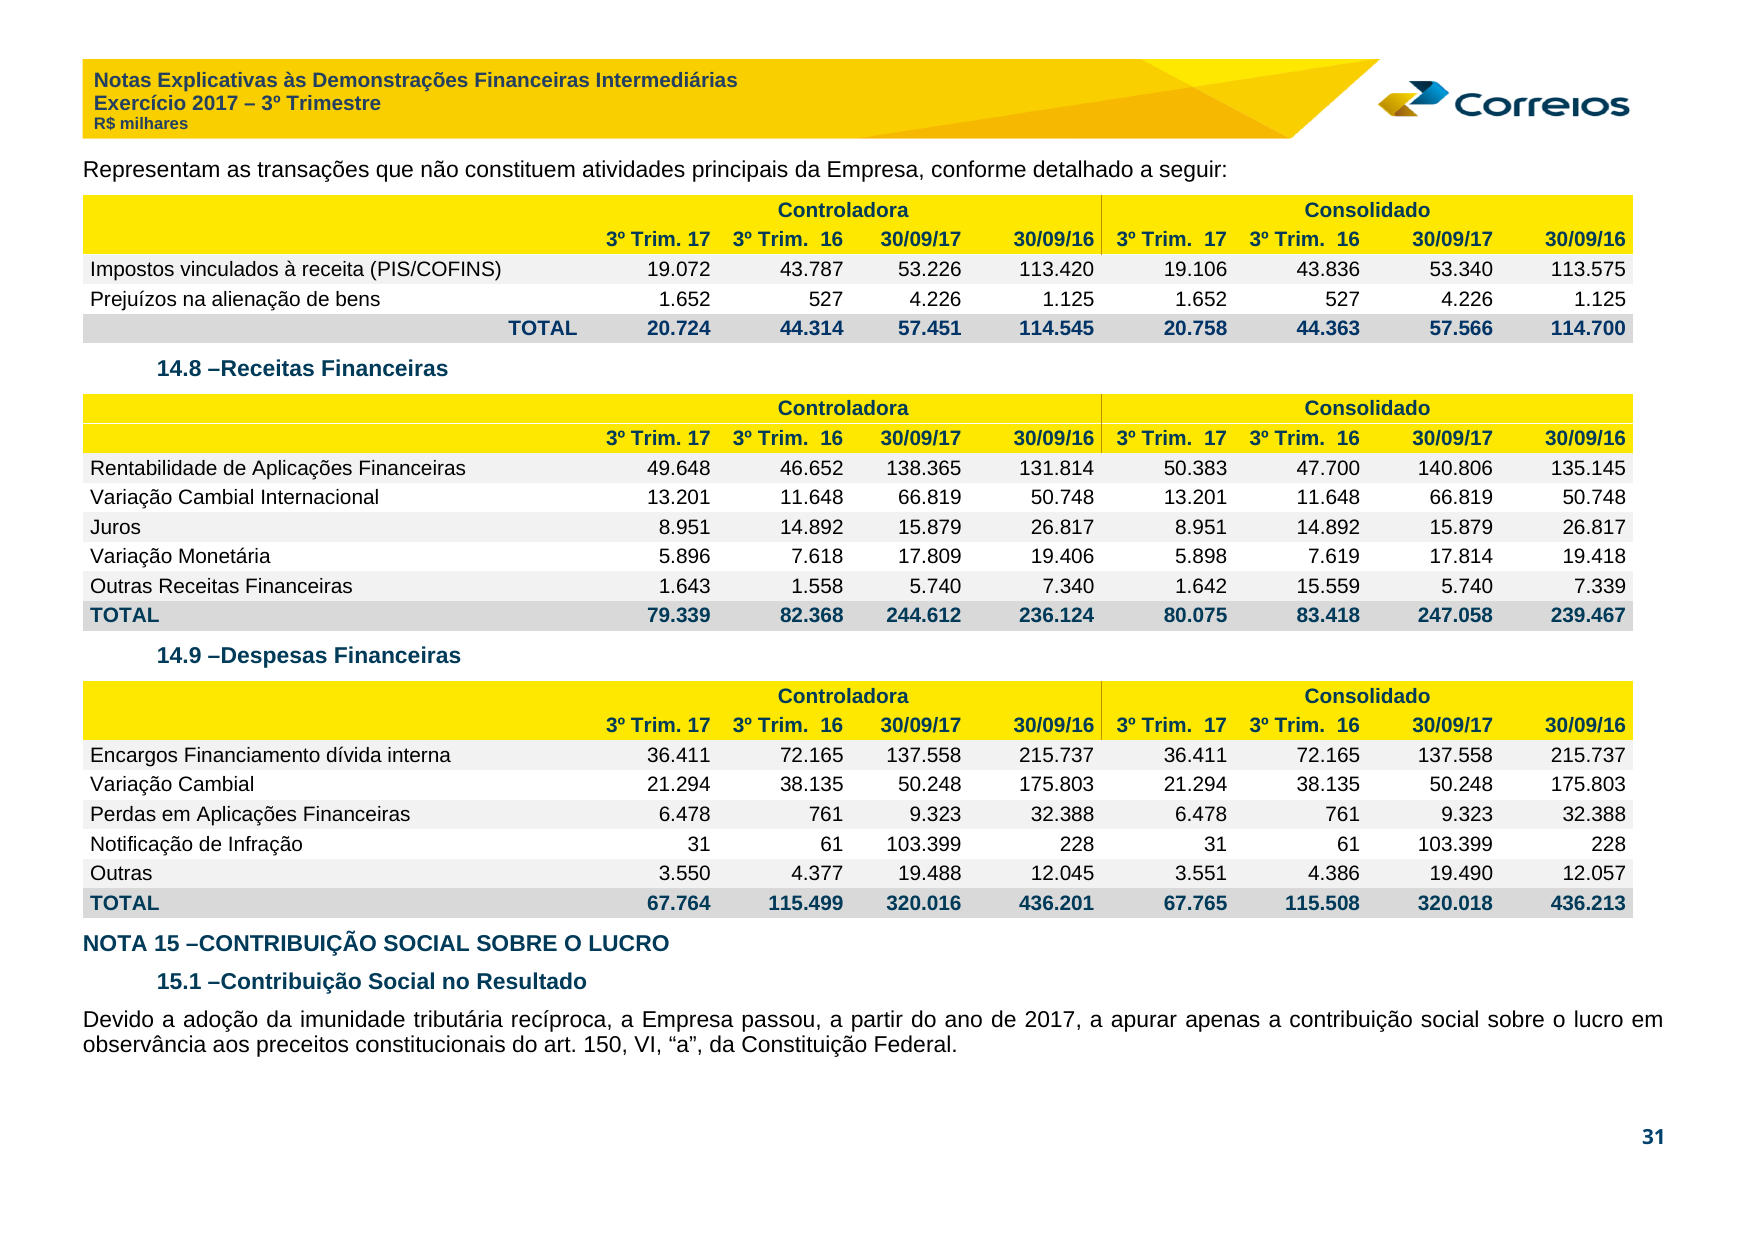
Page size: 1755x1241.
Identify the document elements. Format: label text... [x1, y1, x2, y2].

table_cell 5.740 [1367, 571, 1500, 601]
table_cell 1.558 [718, 571, 851, 601]
table_cell [83, 424, 585, 453]
table_cell 3º Trim. 17 [1102, 225, 1234, 254]
table_cell 30/09/17 [1367, 424, 1500, 453]
table_cell 20.724 [585, 314, 718, 343]
table_cell 11.648 [718, 483, 851, 512]
table_cell Notificação de Infração [83, 829, 585, 859]
table_cell 30/09/17 [851, 424, 969, 453]
table_cell 31 [585, 829, 718, 859]
table_cell Variação Cambial Internacional [83, 483, 585, 512]
table_cell Encargos Financiamento dívida interna [83, 740, 585, 770]
table_cell 236.124 [969, 601, 1101, 631]
table_cell 103.399 [851, 829, 969, 859]
table_cell 4.226 [1367, 284, 1500, 314]
list Contribuição Social no Resultado [83, 968, 1666, 994]
table_cell 30/09/17 [851, 711, 969, 740]
table_cell 30/09/16 [969, 225, 1101, 254]
table_cell 46.652 [718, 453, 851, 483]
table_cell 19.418 [1500, 542, 1633, 571]
table_cell 3º Trim. 16 [718, 711, 851, 740]
table_cell Outras [83, 859, 585, 888]
table_cell 239.467 [1500, 601, 1633, 631]
table_cell 47.700 [1234, 453, 1367, 483]
table_cell 3º Trim. 17 [1102, 711, 1234, 740]
table_header Controladora [585, 681, 1101, 711]
table_cell 3º Trim. 17 [585, 711, 718, 740]
table_cell 137.558 [1367, 740, 1500, 770]
table_cell 135.145 [1500, 453, 1633, 483]
table_cell 50.248 [851, 770, 969, 799]
table_header [83, 681, 585, 711]
table_cell 36.411 [1101, 740, 1234, 770]
table_cell 12.045 [969, 859, 1101, 888]
table_cell 12.057 [1500, 859, 1633, 888]
table_cell 80.075 [1101, 601, 1234, 631]
table_cell 17.814 [1367, 542, 1500, 571]
table_cell 38.135 [718, 770, 851, 799]
table_cell 527 [1234, 284, 1367, 314]
table_cell 8.951 [1101, 512, 1234, 542]
table_cell 7.340 [969, 571, 1101, 601]
table_cell Perdas em Aplicações Financeiras [83, 800, 585, 829]
table_cell 5.898 [1101, 542, 1234, 571]
table_cell 1.125 [1500, 284, 1633, 314]
table_cell 19.488 [851, 859, 969, 888]
table_cell 43.787 [718, 255, 851, 284]
table_cell 113.575 [1500, 255, 1633, 284]
table_header Consolidado [1102, 195, 1633, 225]
table_cell 15.559 [1234, 571, 1367, 601]
table_cell 19.406 [969, 542, 1101, 571]
table_cell 244.612 [851, 601, 969, 631]
table_cell 31 [1101, 829, 1234, 859]
table_cell 114.545 [969, 314, 1101, 343]
table_cell 57.451 [851, 314, 969, 343]
table_cell 19.106 [1101, 255, 1234, 284]
table_cell 14.892 [1234, 512, 1367, 542]
table_cell 11.648 [1234, 483, 1367, 512]
table_cell 140.806 [1367, 453, 1500, 483]
table_cell 320.018 [1367, 888, 1500, 918]
table_cell 82.368 [718, 601, 851, 631]
table_cell 72.165 [718, 740, 851, 770]
list CONTRIBUIÇÃO SOCIAL SOBRE O LUCRO [83, 930, 1666, 956]
table_cell 83.418 [1234, 601, 1367, 631]
table_cell 6.478 [585, 800, 718, 829]
table_cell 21.294 [1101, 770, 1234, 799]
text Devido a adoção da imunidade tributária recíproca, a Empresa passou, a partir do ano de 2017, a apurar apenas a contribuição social sobre o lucro em observância aos preceitos constitucionais do art. 150, VI, “a”, da Constituição Federal. [83, 1007, 1666, 1058]
table_cell 57.566 [1367, 314, 1500, 343]
table_cell 114.700 [1500, 314, 1633, 343]
table_header Consolidado [1102, 681, 1633, 711]
list Despesas Financeiras [83, 643, 1666, 669]
table_cell 9.323 [1367, 800, 1500, 829]
table_cell 19.490 [1367, 859, 1500, 888]
table_cell 7.619 [1234, 542, 1367, 571]
table_cell 1.652 [585, 284, 718, 314]
text Representam as transações que não constituem atividades principais da Empresa, conforme detalhado a seguir: [83, 157, 1666, 183]
table_cell 103.399 [1367, 829, 1500, 859]
table_cell 247.058 [1367, 601, 1500, 631]
table_cell 30/09/17 [1367, 225, 1500, 254]
table_cell 44.314 [718, 314, 851, 343]
table_header Consolidado [1102, 394, 1633, 423]
picture [82, 59, 1666, 139]
table_cell 1.125 [969, 284, 1101, 314]
table_cell TOTAL [83, 888, 585, 918]
table_header [83, 394, 585, 423]
table_cell Prejuízos na alienação de bens [83, 284, 585, 314]
table_cell 228 [969, 829, 1101, 859]
table_header [83, 195, 585, 225]
table_cell 13.201 [1101, 483, 1234, 512]
table_cell Juros [83, 512, 585, 542]
table_cell 3º Trim. 17 [1102, 424, 1234, 453]
table_cell 26.817 [969, 512, 1101, 542]
table_cell 5.740 [851, 571, 969, 601]
table_cell 3º Trim. 16 [1234, 711, 1367, 740]
table_cell 61 [1234, 829, 1367, 859]
table_cell 19.072 [585, 255, 718, 284]
table_cell 115.499 [718, 888, 851, 918]
table_cell 50.383 [1101, 453, 1234, 483]
table_cell 36.411 [585, 740, 718, 770]
table_cell 50.748 [1500, 483, 1633, 512]
table_cell 14.892 [718, 512, 851, 542]
table_cell 72.165 [1234, 740, 1367, 770]
table_cell 215.737 [969, 740, 1101, 770]
table_cell 6.478 [1101, 800, 1234, 829]
table_cell 4.226 [851, 284, 969, 314]
table_cell 215.737 [1500, 740, 1633, 770]
table_cell TOTAL [83, 601, 585, 631]
table_cell 138.365 [851, 453, 969, 483]
table_header Controladora [585, 195, 1101, 225]
table_cell 79.339 [585, 601, 718, 631]
table_cell 3º Trim. 16 [1234, 424, 1367, 453]
table_cell 30/09/16 [1500, 711, 1633, 740]
table_cell 43.836 [1234, 255, 1367, 284]
table_header Controladora [585, 394, 1101, 423]
table_cell TOTAL [83, 314, 585, 343]
table_cell 9.323 [851, 800, 969, 829]
table_cell 32.388 [969, 800, 1101, 829]
table_cell 175.803 [969, 770, 1101, 799]
table_cell 131.814 [969, 453, 1101, 483]
table_cell 20.758 [1101, 314, 1234, 343]
table_cell 436.213 [1500, 888, 1633, 918]
table_cell Outras Receitas Financeiras [83, 571, 585, 601]
table_cell 115.508 [1234, 888, 1367, 918]
table_cell 137.558 [851, 740, 969, 770]
table_cell 21.294 [585, 770, 718, 799]
table_cell 1.652 [1101, 284, 1234, 314]
table_cell 30/09/17 [1367, 711, 1500, 740]
table_cell 3º Trim. 17 [585, 225, 718, 254]
table_cell 30/09/16 [969, 711, 1101, 740]
table_cell 50.748 [969, 483, 1101, 512]
table_cell 320.016 [851, 888, 969, 918]
table_cell 527 [718, 284, 851, 314]
table_cell 30/09/16 [1500, 225, 1633, 254]
table_cell 67.765 [1101, 888, 1234, 918]
table_cell 50.248 [1367, 770, 1500, 799]
table_cell 17.809 [851, 542, 969, 571]
table_cell 30/09/16 [1500, 424, 1633, 453]
table_cell 175.803 [1500, 770, 1633, 799]
table_cell Variação Monetária [83, 542, 585, 571]
table_cell Impostos vinculados à receita (PIS/COFINS) [83, 255, 585, 284]
table_cell 67.764 [585, 888, 718, 918]
table_cell 3º Trim. 16 [718, 424, 851, 453]
table_cell 61 [718, 829, 851, 859]
table_cell 228 [1500, 829, 1633, 859]
table_cell [83, 225, 585, 254]
table_cell 3.551 [1101, 859, 1234, 888]
table_cell [83, 711, 585, 740]
table_cell 13.201 [585, 483, 718, 512]
table_cell 761 [1234, 800, 1367, 829]
table_cell 5.896 [585, 542, 718, 571]
table_cell 49.648 [585, 453, 718, 483]
table_cell 53.226 [851, 255, 969, 284]
table_cell 66.819 [851, 483, 969, 512]
table_cell 66.819 [1367, 483, 1500, 512]
table_cell 4.377 [718, 859, 851, 888]
table_cell 113.420 [969, 255, 1101, 284]
table_cell 761 [718, 800, 851, 829]
table_cell 7.339 [1500, 571, 1633, 601]
table_cell 1.643 [585, 571, 718, 601]
table_cell 1.642 [1101, 571, 1234, 601]
table_cell 44.363 [1234, 314, 1367, 343]
table_cell Variação Cambial [83, 770, 585, 799]
table_cell 7.618 [718, 542, 851, 571]
table_cell 15.879 [1367, 512, 1500, 542]
table_cell 436.201 [969, 888, 1101, 918]
table_cell 3.550 [585, 859, 718, 888]
table_cell 3º Trim. 16 [718, 225, 851, 254]
table_cell 26.817 [1500, 512, 1633, 542]
table_cell Rentabilidade de Aplicações Financeiras [83, 453, 585, 483]
table_cell 53.340 [1367, 255, 1500, 284]
table_cell 38.135 [1234, 770, 1367, 799]
table_cell 30/09/17 [851, 225, 969, 254]
list Receitas Financeiras [83, 356, 1666, 381]
table_cell 3º Trim. 17 [585, 424, 718, 453]
table_cell 8.951 [585, 512, 718, 542]
table_cell 30/09/16 [969, 424, 1101, 453]
table_cell 3º Trim. 16 [1234, 225, 1367, 254]
table_cell 4.386 [1234, 859, 1367, 888]
table_cell 15.879 [851, 512, 969, 542]
table_cell 32.388 [1500, 800, 1633, 829]
